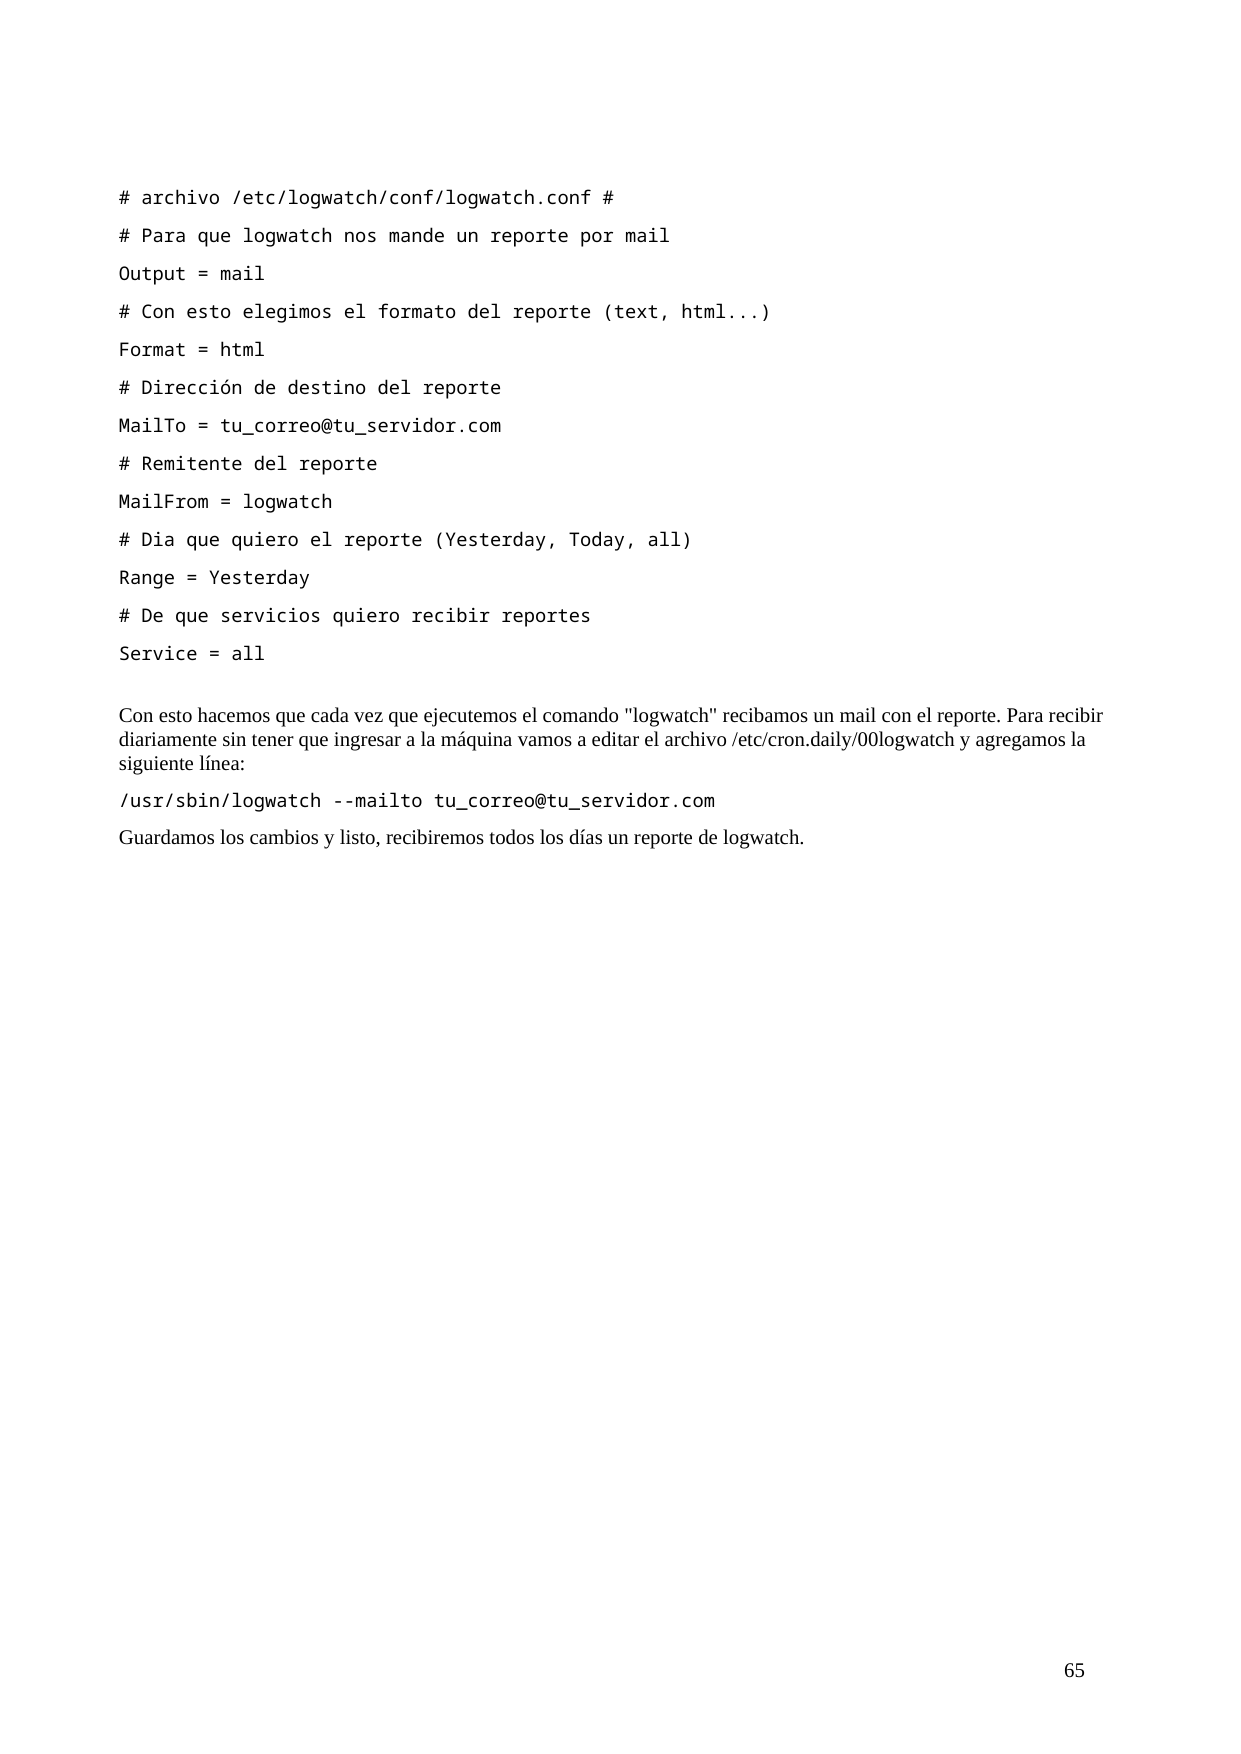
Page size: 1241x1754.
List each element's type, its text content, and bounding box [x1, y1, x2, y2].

text # Dia que quiero el reporte (Yesterday, Today, all) [119, 526, 1153, 552]
text Con esto hacemos que cada vez que ejecutemos el comando "logwatch" recibamos un mail con el reporte. Para recibir diariamente sin tener que ingresar a la máquina vamos a editar el archivo /etc/cron.daily/00logwatch y agregamos la siguiente línea: [119, 678, 1153, 775]
text # Remitente del reporte [119, 450, 1153, 476]
text Output = mail [119, 260, 1153, 286]
text # Dirección de destino del reporte [119, 374, 1153, 400]
text Format = html [119, 336, 1153, 362]
text /usr/sbin/logwatch --mailto tu_correo@tu_servidor.com [119, 787, 1153, 813]
text # Con esto elegimos el formato del reporte (text, html...) [119, 298, 1153, 324]
text Service = all [119, 640, 1153, 666]
text Range = Yesterday [119, 564, 1153, 590]
text # archivo /etc/logwatch/conf/logwatch.conf # [119, 184, 1153, 210]
text MailTo = tu_correo@tu_servidor.com [119, 412, 1153, 438]
text # Para que logwatch nos mande un reporte por mail [119, 222, 1153, 248]
text MailFrom = logwatch [119, 488, 1153, 514]
text # De que servicios quiero recibir reportes [119, 602, 1153, 628]
text Guardamos los cambios y listo, recibiremos todos los días un reporte de logwatch. [119, 825, 1153, 849]
